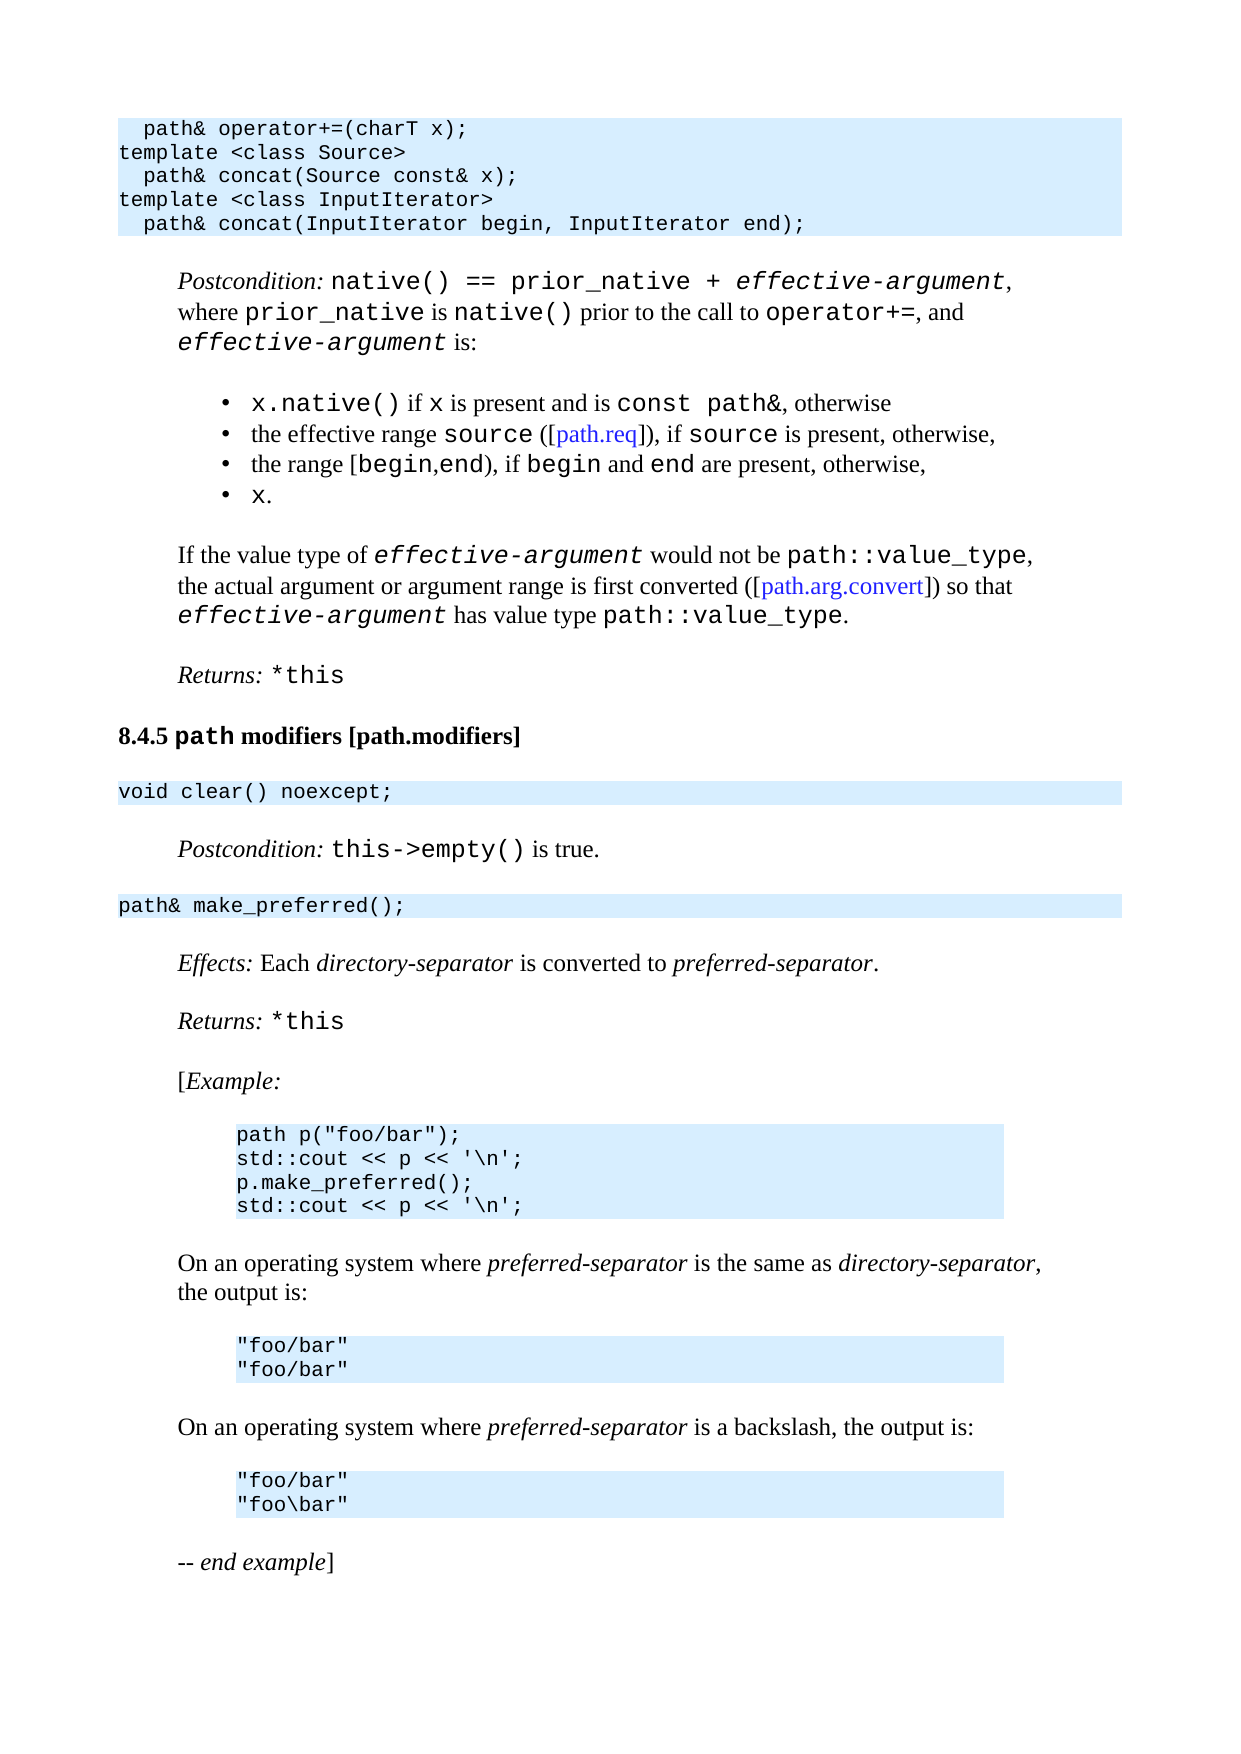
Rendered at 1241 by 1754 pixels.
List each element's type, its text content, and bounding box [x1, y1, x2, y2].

text path& operator+=(charT x); [118, 118, 1122, 142]
text path& concat(InputIterator begin, InputIterator end); [118, 213, 1122, 236]
text std::cout << p << '\n'; [236, 1148, 1004, 1172]
list x.native() if x is present and is const path&, otherwise [221, 388, 1063, 419]
list the effective range source ([path.req]), if source is present, otherwise, [221, 419, 1063, 449]
text On an operating system where preferred-separator is the same as directory-separator, the output is: [177, 1248, 1063, 1306]
text Returns: *this [177, 1006, 1063, 1037]
text If the value type of effective-argument would not be path::value_type, the actual argument or argument range is first converted ([path.arg.convert]) so that effective-argument has value type path::value_type. [177, 541, 1063, 631]
text std::cout << p << '\n'; [236, 1195, 1004, 1219]
text path& concat(Source const& x); [118, 165, 1122, 189]
text template <class Source> [118, 142, 1122, 165]
list x. [221, 480, 1063, 511]
text Effects: Each directory-separator is converted to preferred-separator. [177, 948, 1063, 976]
list the range [begin,end), if begin and end are present, otherwise, [221, 449, 1063, 480]
text -- end example] [177, 1547, 1063, 1576]
text p.make_preferred(); [236, 1172, 1004, 1195]
text "foo\bar" [236, 1494, 1004, 1518]
text [Example: [177, 1066, 1063, 1095]
text void clear() noexcept; [118, 781, 1122, 805]
text On an operating system where preferred-separator is a backslash, the output is: [177, 1412, 1063, 1441]
text Postcondition: native() == prior_native + effective-argument, where prior_native is native() prior to the call to operator+=, and effective-argument is: [177, 266, 1063, 358]
subtitle 8.4.5 path modifiers [path.modifiers] [118, 721, 1122, 752]
text path p("foo/bar"); [236, 1124, 1004, 1148]
text path& make_preferred(); [118, 894, 1122, 918]
text "foo/bar" [236, 1471, 1004, 1494]
text "foo/bar" [236, 1359, 1004, 1383]
text "foo/bar" [236, 1336, 1004, 1359]
text Postcondition: this->empty() is true. [177, 834, 1063, 865]
text Returns: *this [177, 661, 1063, 691]
text template <class InputIterator> [118, 189, 1122, 213]
